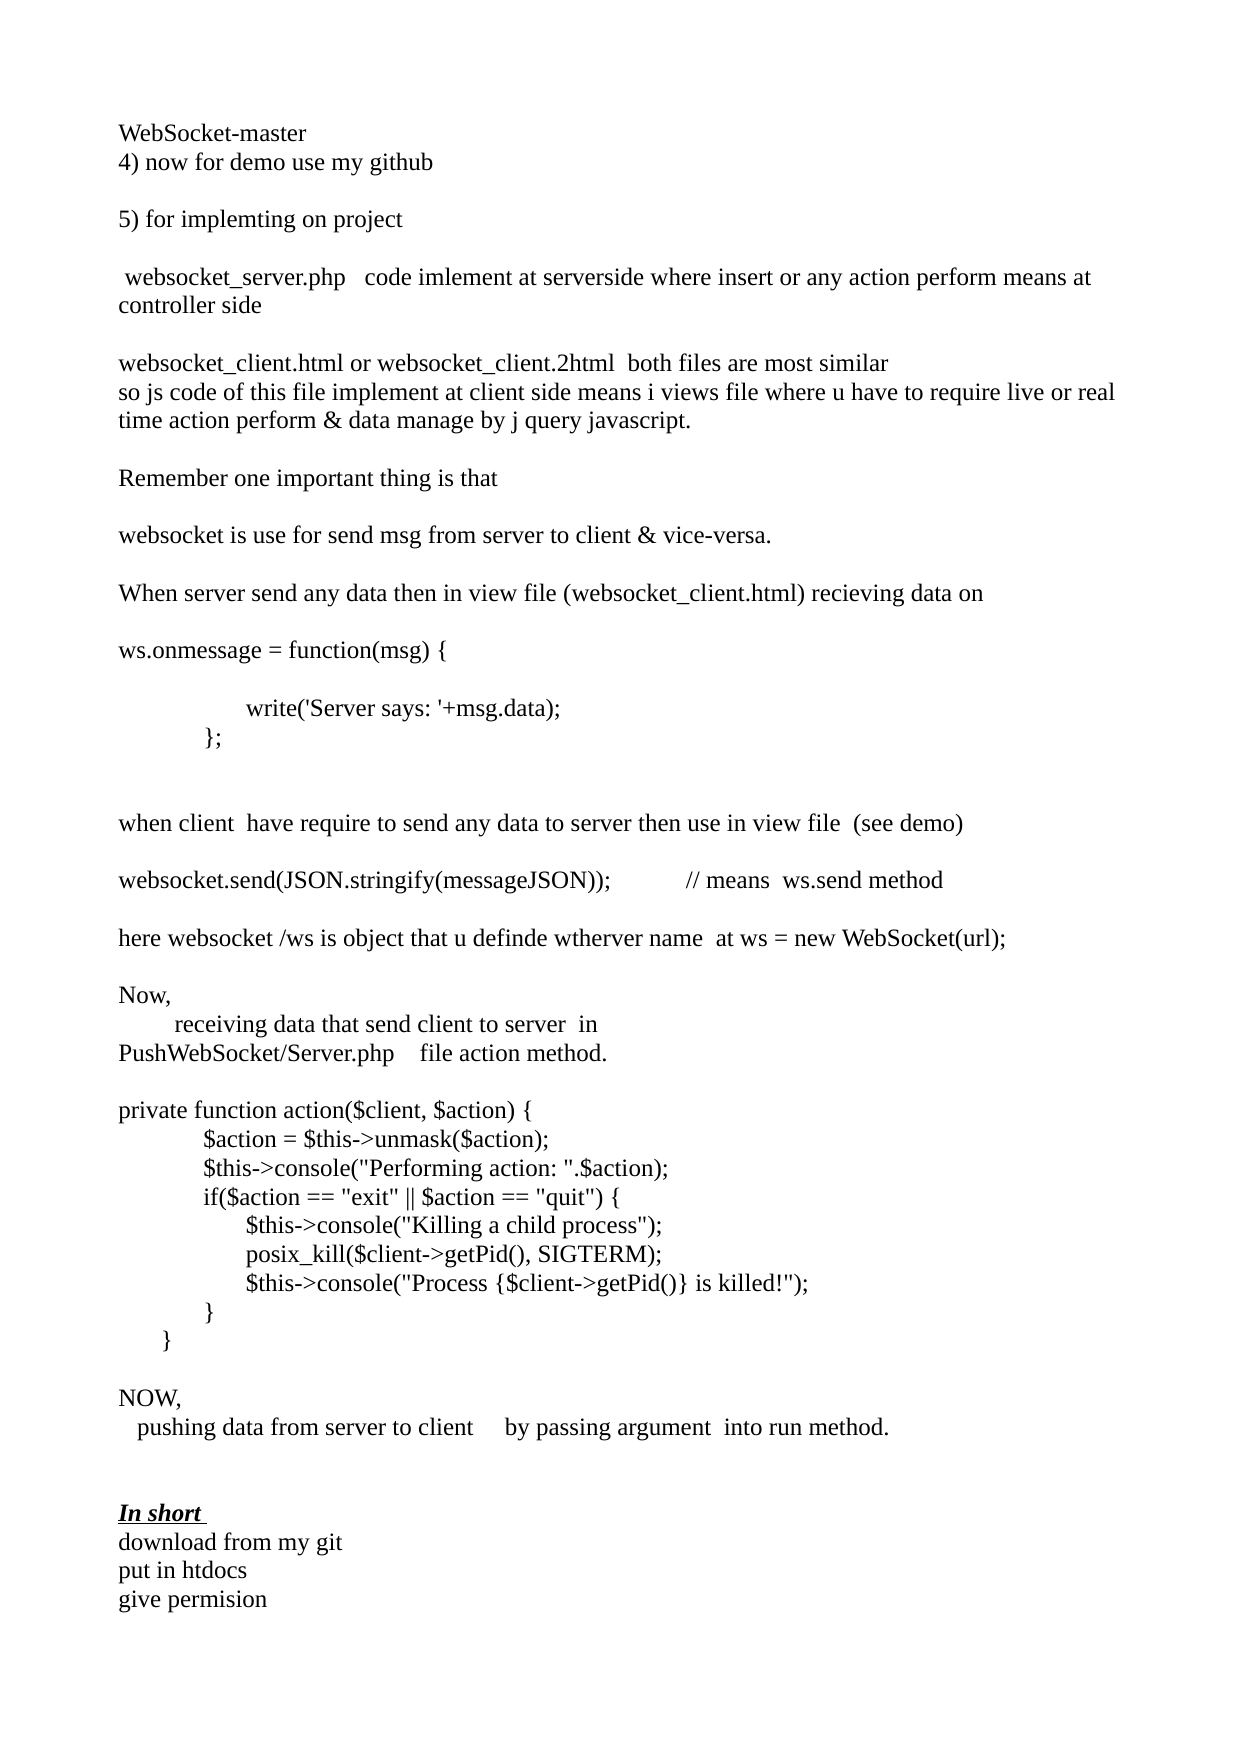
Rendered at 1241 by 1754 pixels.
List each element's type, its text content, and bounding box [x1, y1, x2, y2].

text receiving data that send client to server in [118, 1009, 1122, 1038]
text here websocket /ws is object that u definde wtherver name at ws = new WebSocket(url); [118, 923, 1122, 952]
text when client have require to send any data to server then use in view file (see demo) [118, 808, 1122, 837]
text NOW, [118, 1383, 1122, 1412]
text In short [118, 1498, 1122, 1527]
text $this->console("Performing action: ".$action); [118, 1153, 1122, 1182]
text pushing data from server to client by passing argument into run method. [118, 1412, 1122, 1441]
text }; [118, 722, 1122, 751]
text 4) now for demo use my github [118, 147, 1122, 176]
text if($action == "exit" || $action == "quit") { [118, 1182, 1122, 1211]
text 5) for implemting on project [118, 204, 1122, 233]
text When server send any data then in view file (websocket_client.html) recieving data on [118, 578, 1122, 607]
text Now, [118, 981, 1122, 1009]
text } [118, 1326, 1122, 1354]
text Remember one important thing is that [118, 463, 1122, 492]
text $this->console("Process {$client->getPid()} is killed!"); [118, 1268, 1122, 1297]
text posix_kill($client->getPid(), SIGTERM); [118, 1239, 1122, 1268]
text so js code of this file implement at client side means i views file where u have to require live or real time action perform & data manage by j query javascript. [118, 377, 1122, 434]
text PushWebSocket/Server.php file action method. [118, 1038, 1122, 1067]
text put in htdocs [118, 1556, 1122, 1584]
text $this->console("Killing a child process"); [118, 1211, 1122, 1239]
text $action = $this->unmask($action); [118, 1124, 1122, 1153]
text ws.onmessage = function(msg) { [118, 636, 1122, 664]
text websocket is use for send msg from server to client & vice-versa. [118, 521, 1122, 549]
text } [118, 1297, 1122, 1326]
text websocket.send(JSON.stringify(messageJSON)); // means ws.send method [118, 866, 1122, 894]
text download from my git [118, 1527, 1122, 1556]
text websocket_client.html or websocket_client.2html both files are most similar [118, 348, 1122, 377]
text WebSocket-master [118, 118, 1122, 147]
text private function action($client, $action) { [118, 1096, 1122, 1124]
text give permision [118, 1584, 1122, 1613]
text write('Server says: '+msg.data); [118, 693, 1122, 722]
text websocket_server.php code imlement at serverside where insert or any action perform means at controller side [118, 262, 1122, 319]
